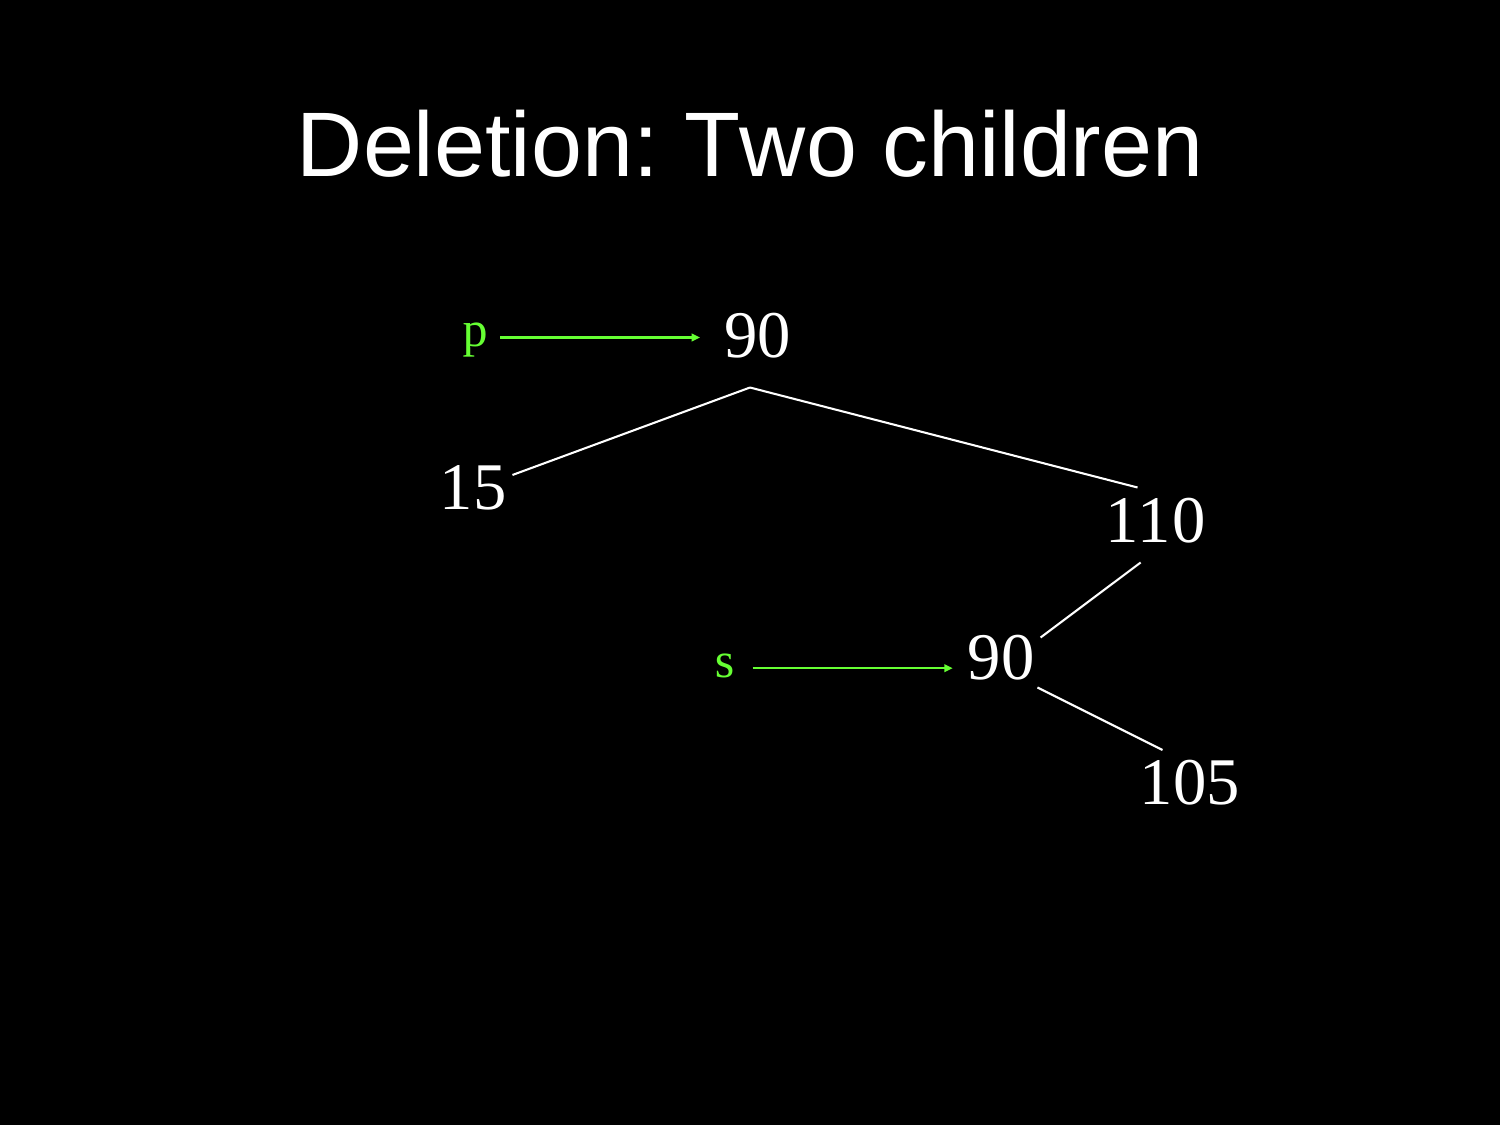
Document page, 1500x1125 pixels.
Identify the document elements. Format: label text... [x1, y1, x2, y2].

text_box 110 [1090, 474, 1221, 565]
text_box 90 [709, 290, 807, 381]
text_box s [700, 624, 750, 696]
text_box 15 [425, 442, 522, 532]
text_box 90 [953, 612, 1050, 702]
text_box 105 [1125, 737, 1256, 827]
text_box p [447, 294, 503, 365]
title Deletion: Two children [22, 50, 1480, 240]
